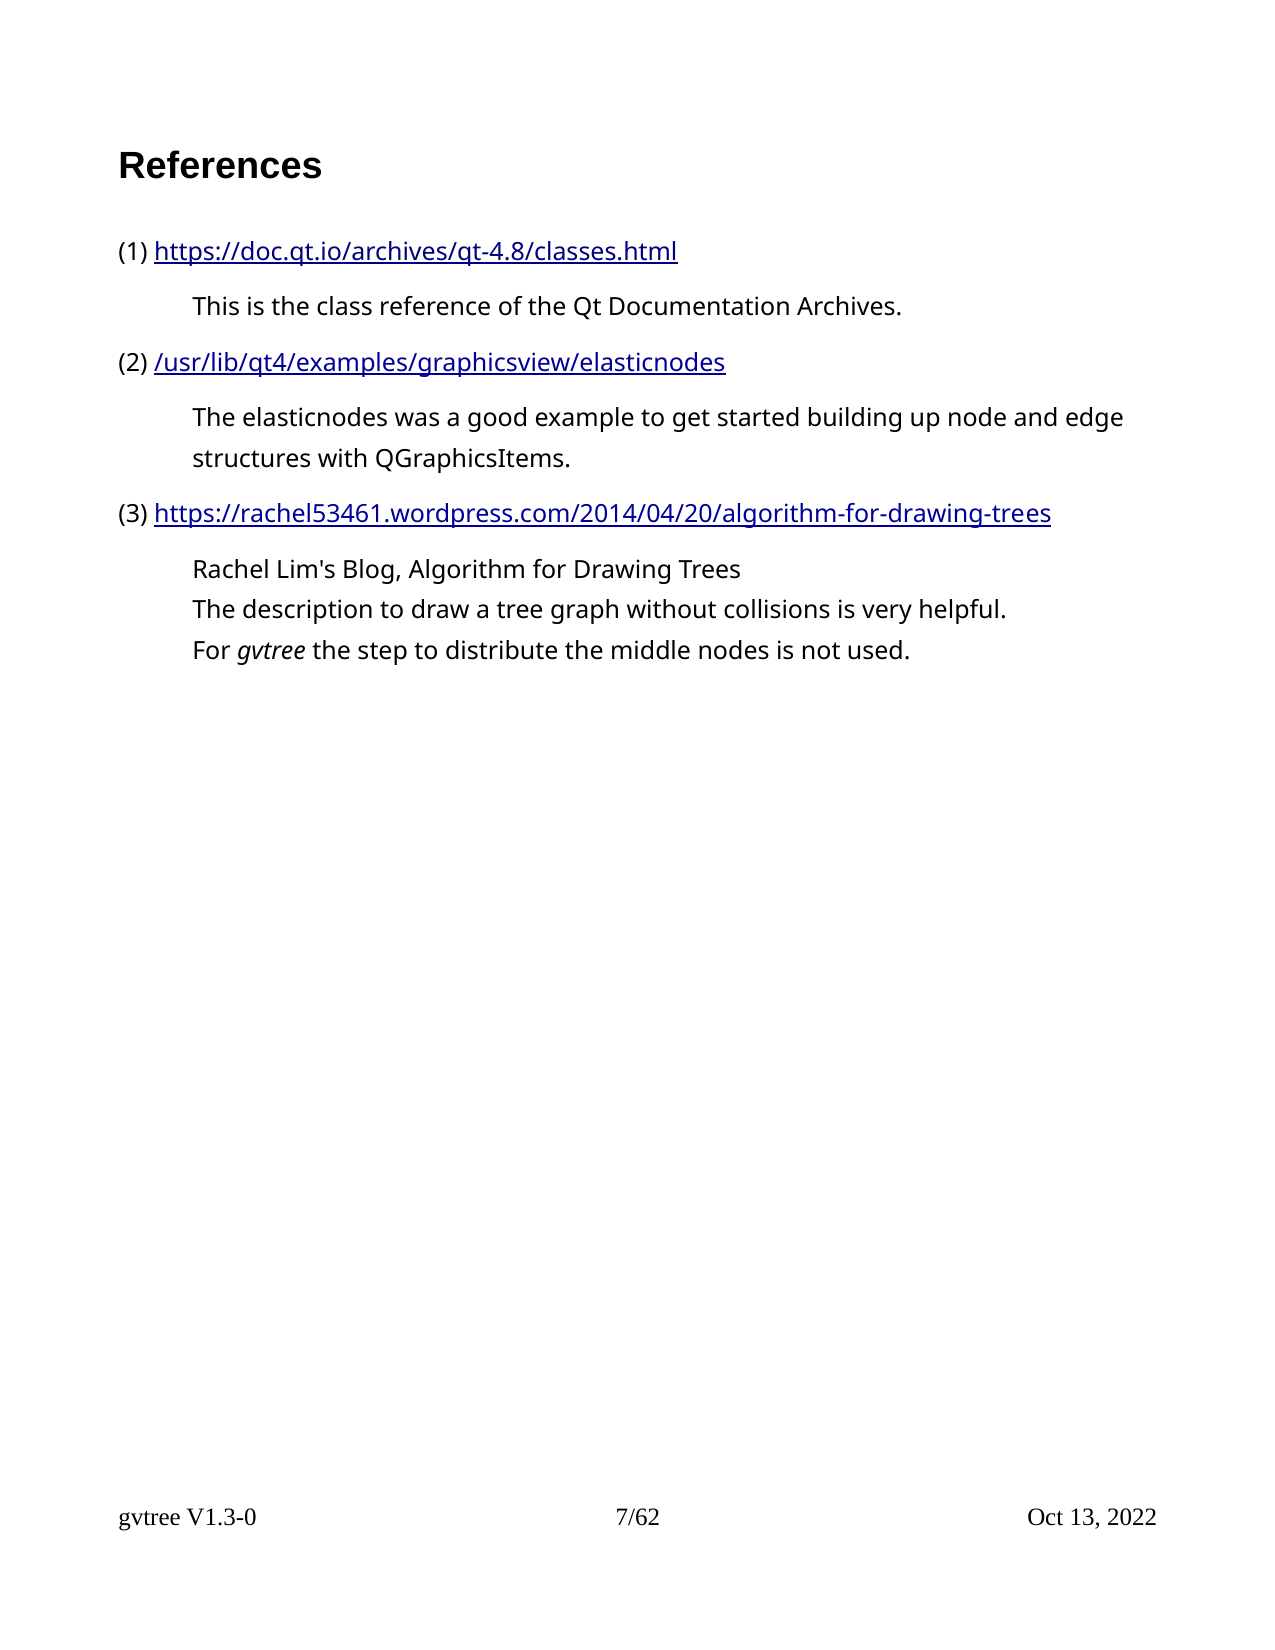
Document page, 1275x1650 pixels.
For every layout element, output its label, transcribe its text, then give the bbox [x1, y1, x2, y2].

text Rachel Lim's Blog, Algorithm for Drawing Trees The description to draw a tree graph without collisions is very helpful. For gvtree the step to distribute the middle nodes is not used. [118, 551, 1157, 667]
subtitle References [118, 143, 1157, 187]
text (3) https://rachel53461.wordpress.com/2014/04/20/algorithm-for-drawing-trees [118, 496, 1157, 530]
text (2) /usr/lib/qt4/examples/graphicsview/elasticnodes [118, 344, 1157, 378]
text This is the class reference of the Qt Documentation Archives. [118, 289, 1157, 323]
text (1) https://doc.qt.io/archives/qt-4.8/classes.html [118, 233, 1157, 267]
text The elasticnodes was a good example to get started building up node and edge structures with QGraphicsItems. [118, 399, 1157, 474]
